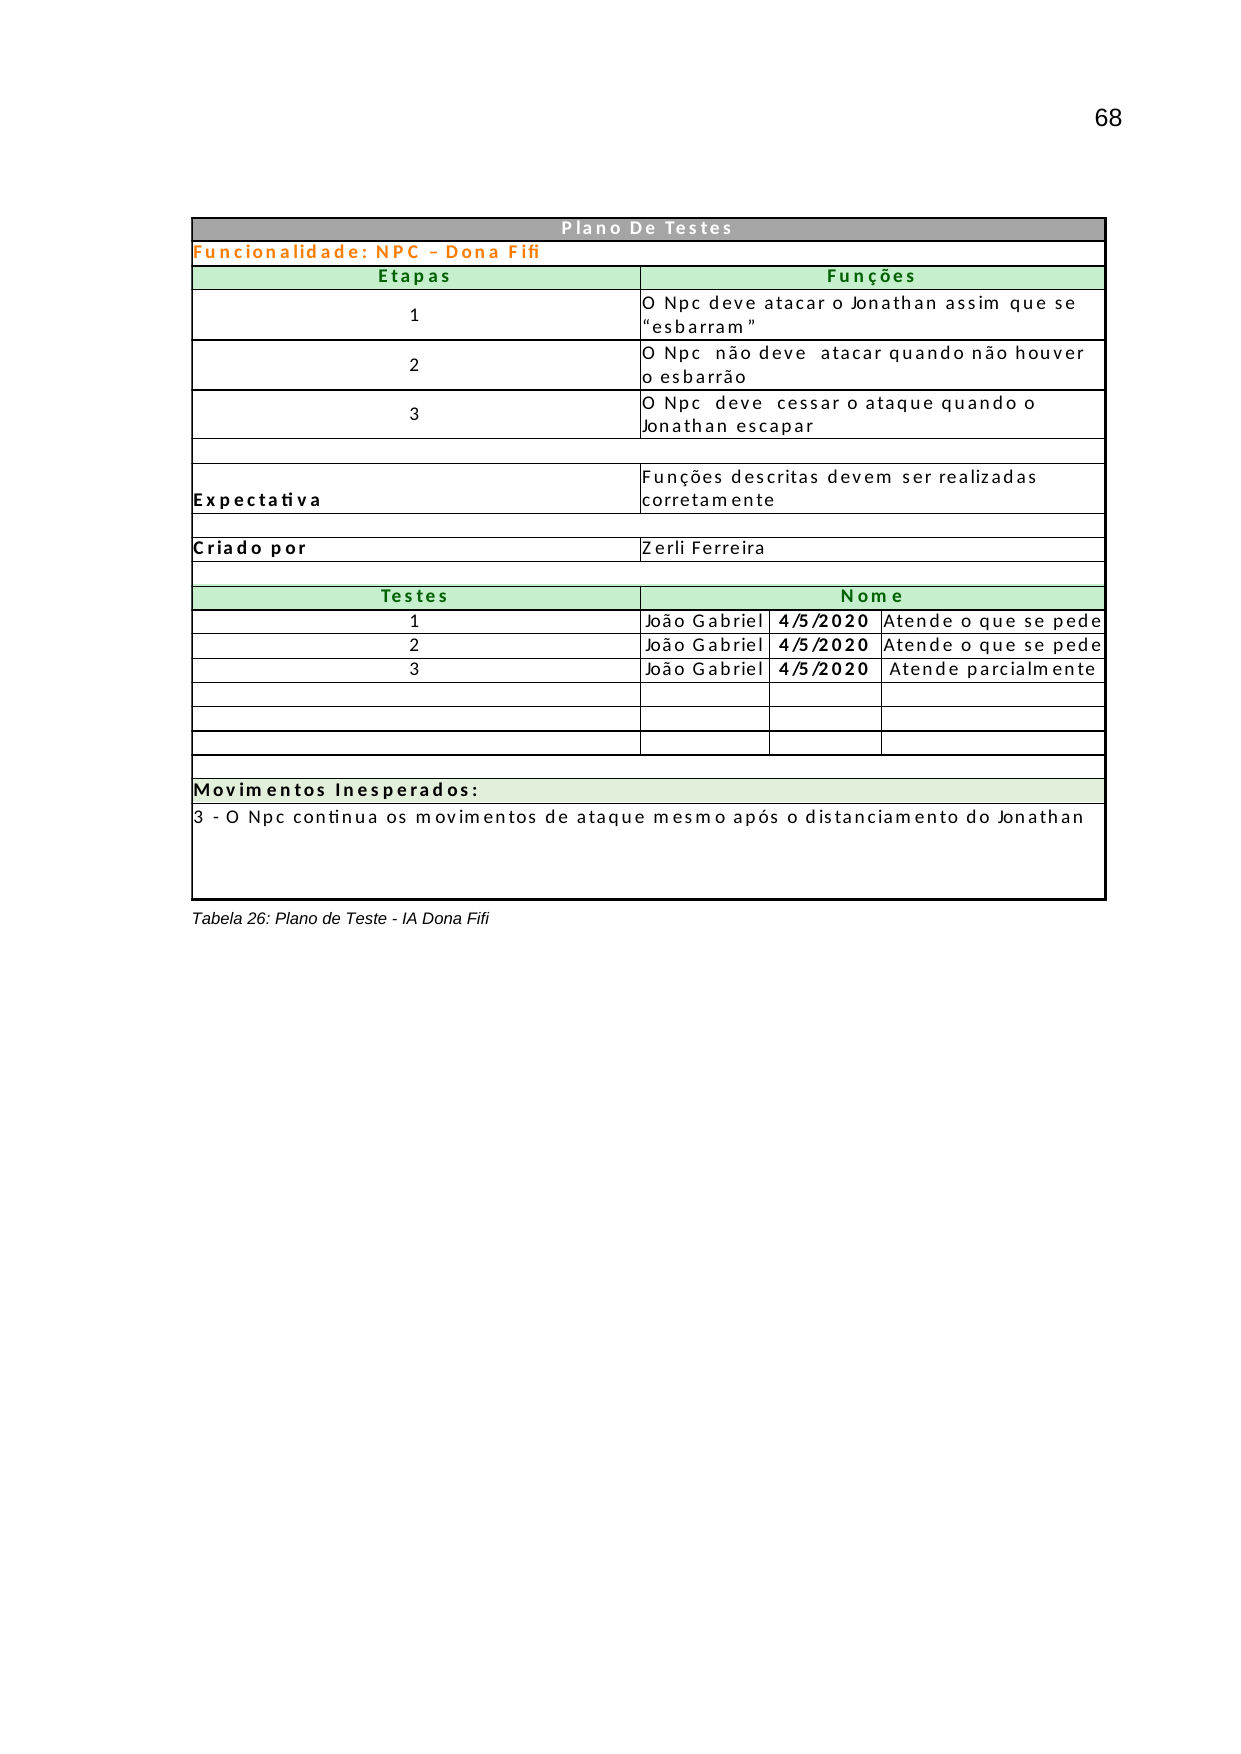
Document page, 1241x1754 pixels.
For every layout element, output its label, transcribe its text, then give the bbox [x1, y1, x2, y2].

text Tabela 26: Plano de Teste - IA Dona Fifi [191, 217, 1108, 928]
